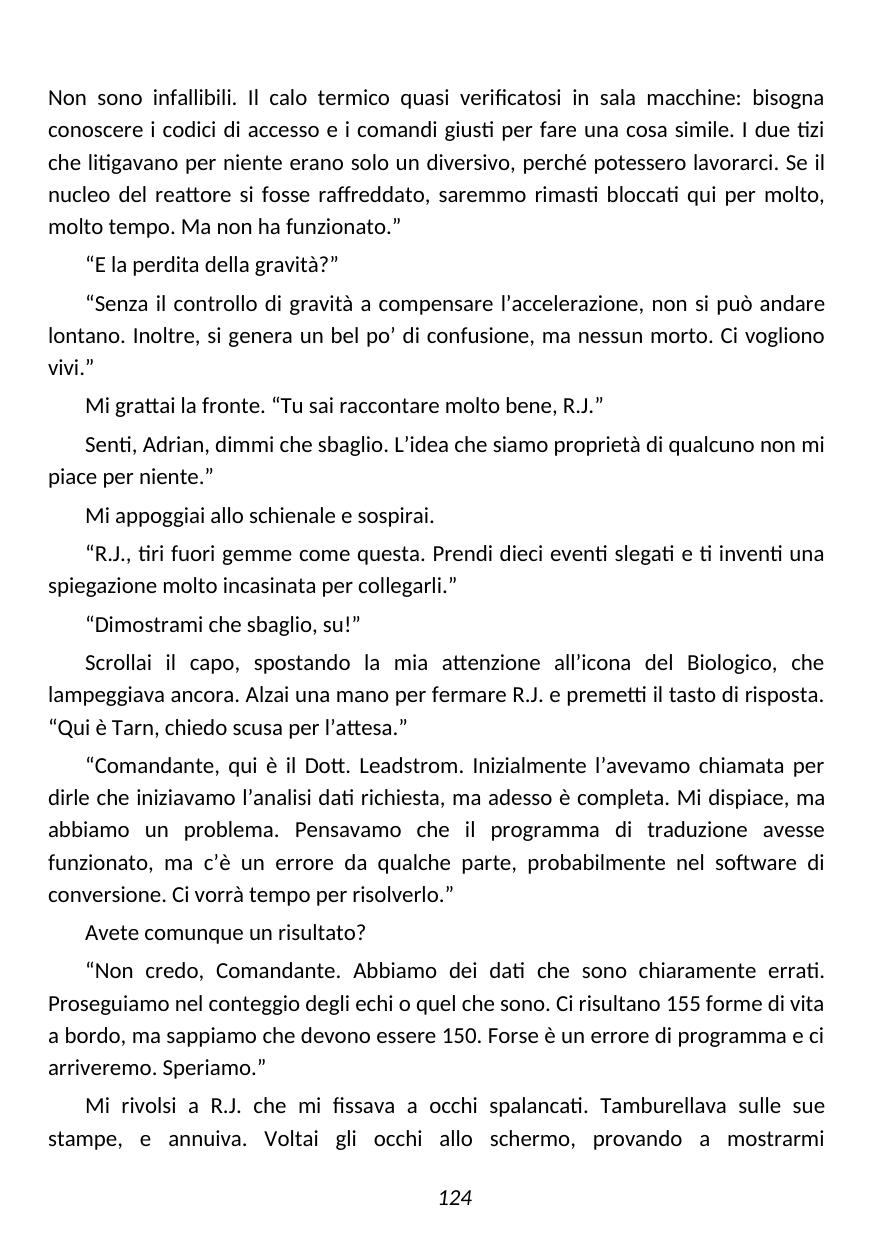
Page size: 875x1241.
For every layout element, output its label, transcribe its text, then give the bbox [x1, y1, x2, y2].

text Avete comunque un risultato? [48, 918, 826, 946]
text “Senza il controllo di gravità a compensare l’accelerazione, non si può andare lontano. Inoltre, si genera un bel po’ di confusione, ma nessun morto. Ci vogliono vivi.” [48, 289, 826, 381]
text “Comandante, qui è il Dott. Leadstrom. Inizialmente l’avevamo chiamata per dirle che iniziavamo l’analisi dati richiesta, ma adesso è completa. Mi dispiace, ma abbiamo un problema. Pensavamo che il programma di traduzione avesse funzionato, ma c’è un errore da qualche parte, probabilmente nel software di conversione. Ci vorrà tempo per risolverlo.” [48, 751, 826, 908]
text Mi grattai la fronte. “Tu sai raccontare molto bene, R.J.” [48, 392, 826, 420]
text Mi appoggiai allo schienale e sospirai. [48, 501, 826, 529]
text “Non credo, Comandante. Abbiamo dei dati che sono chiaramente errati. Proseguiamo nel conteggio degli echi o quel che sono. Ci risultano 155 forme di vita a bordo, ma sappiamo che devono essere 150. Forse è un errore di programma e ci arriveremo. Speriamo.” [48, 957, 826, 1081]
text “Dimostrami che sbaglio, su!” [48, 610, 826, 638]
text Non sono infallibili. Il calo termico quasi verificatosi in sala macchine: bisogna conoscere i codici di accesso e i comandi giusti per fare una cosa simile. I due tizi che litigavano per niente erano solo un diversivo, perché potessero lavorarci. Se il nucleo del reattore si fosse raffreddato, saremmo rimasti bloccati qui per molto, molto tempo. Ma non ha funzionato.” [48, 83, 826, 240]
text Scrollai il capo, spostando la mia attenzione all’icona del Biologico, che lampeggiava ancora. Alzai una mano per fermare R.J. e premetti il tasto di risposta. “Qui è Tarn, chiedo scusa per l’attesa.” [48, 648, 826, 741]
text “E la perdita della gravità?” [48, 250, 826, 278]
text “R.J., tiri fuori gemme come questa. Prendi dieci eventi slegati e ti inventi una spiegazione molto incasinata per collegarli.” [48, 539, 826, 599]
text Mi rivolsi a R.J. che mi fissava a occhi spalancati. Tamburellava sulle sue stampe, e annuiva. Voltai gli occhi allo schermo, provando a mostrarmi [48, 1092, 826, 1152]
text Senti, Adrian, dimmi che sbaglio. L’idea che siamo proprietà di qualcuno non mi piace per niente.” [48, 430, 826, 490]
